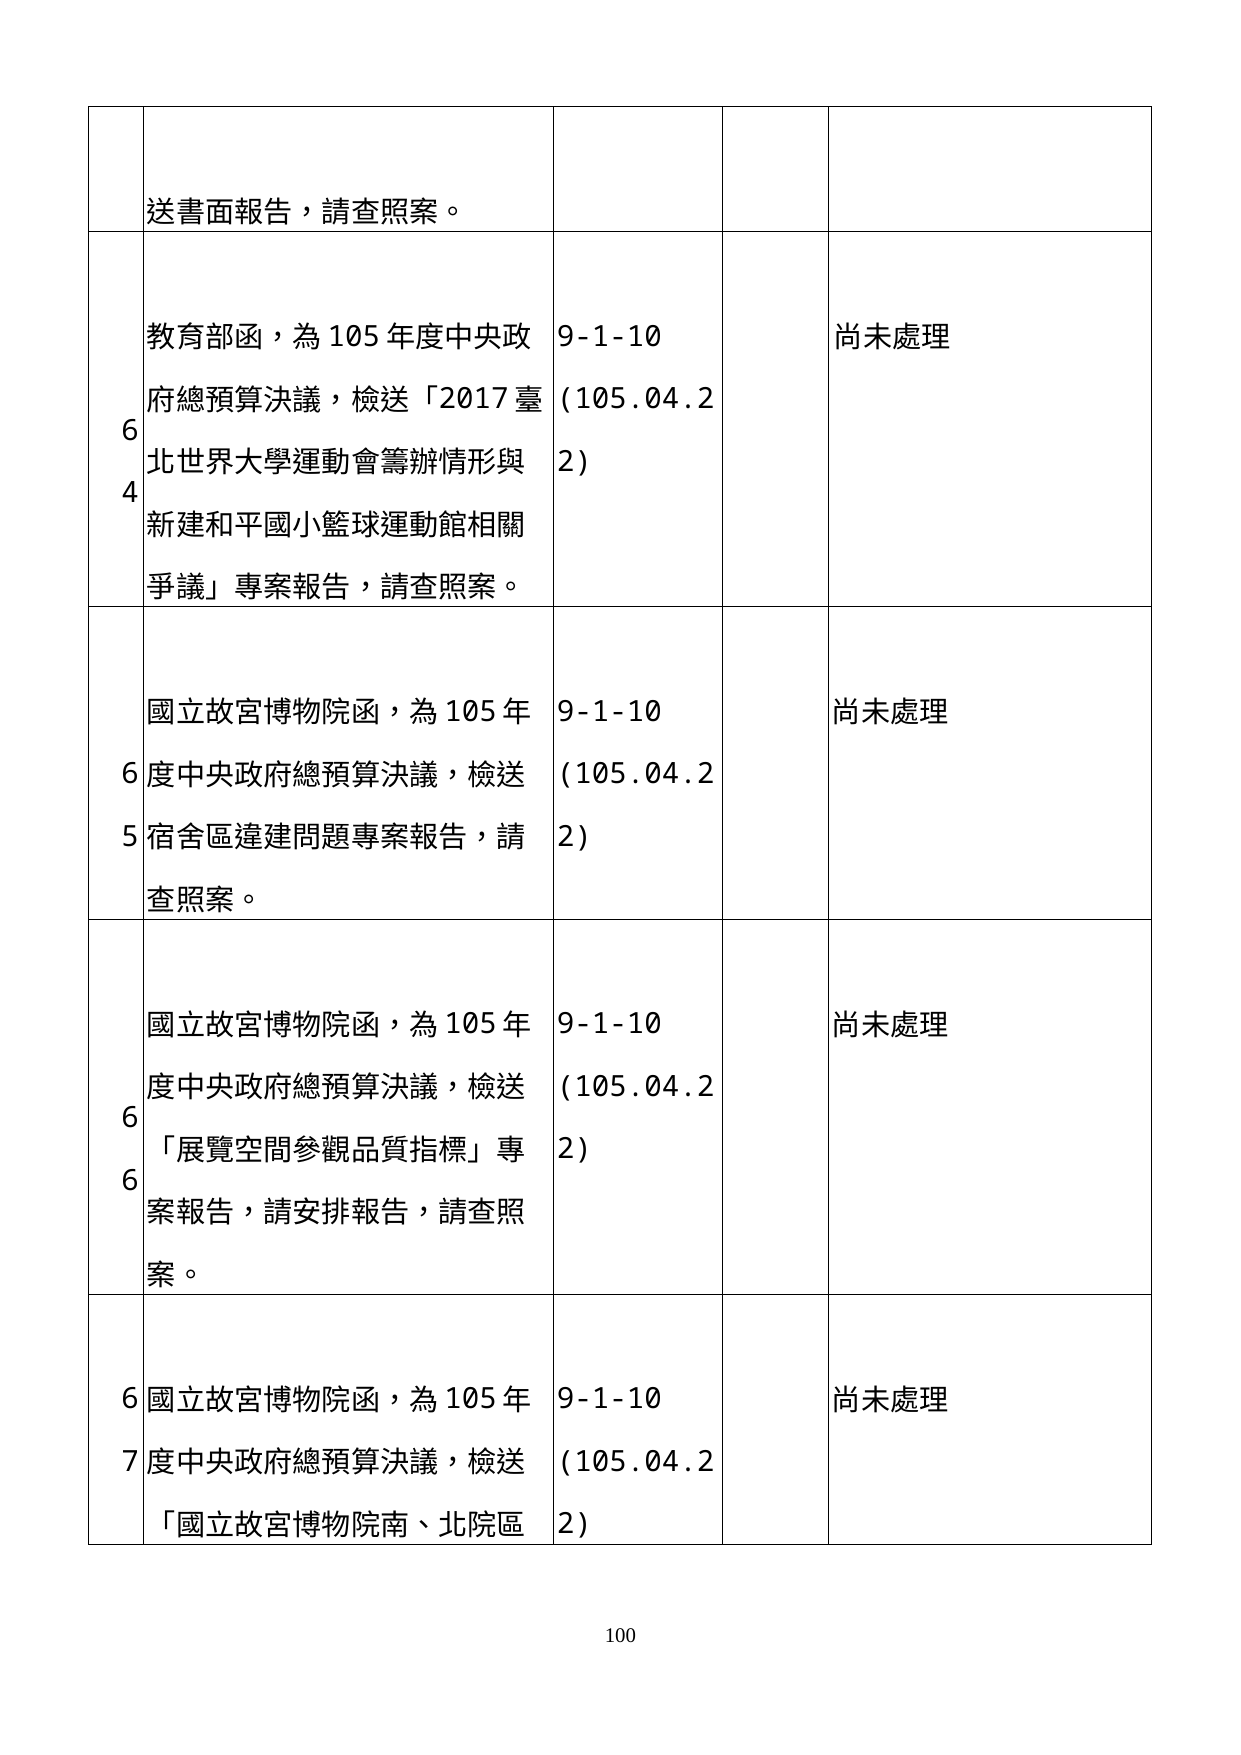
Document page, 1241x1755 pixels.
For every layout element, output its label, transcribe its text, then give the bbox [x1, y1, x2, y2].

table_cell 尚未處理 [829, 1295, 1151, 1543]
table_cell [554, 107, 722, 231]
table_cell 尚未處理 [829, 607, 1151, 918]
table_cell [723, 1295, 828, 1543]
table_cell [89, 1295, 143, 1543]
table_cell [89, 232, 143, 606]
table_cell 國立故宮博物院函，為105年度中央政府總預算決議，檢送「展覽空間參觀品質指標」專案報告，請安排報告，請查照案。 [144, 920, 553, 1293]
table_cell [89, 607, 143, 918]
table_cell 送書面報告，請查照案。 [144, 107, 553, 231]
table_cell 9-1-10 (105.04.22) [554, 1295, 722, 1543]
table_cell 國立故宮博物院函，為105年度中央政府總預算決議，檢送宿舍區違建問題專案報告，請查照案。 [144, 607, 553, 918]
table_cell [89, 920, 143, 1293]
table_cell 國立故宮博物院函，為105年度中央政府總預算決議，檢送「國立故宮博物院南、北院區 [144, 1295, 553, 1543]
table_cell 9-1-10 (105.04.22) [554, 232, 722, 606]
table_cell 9-1-10 (105.04.22) [554, 920, 722, 1293]
table_cell 9-1-10 (105.04.22) [554, 607, 722, 918]
table_cell [723, 107, 828, 231]
table_cell [723, 920, 828, 1293]
table_cell [723, 607, 828, 918]
table_cell 教育部函，為105年度中央政府總預算決議，檢送「2017臺北世界大學運動會籌辦情形與新建和平國小籃球運動館相關爭議」專案報告，請查照案。 [144, 232, 553, 606]
table_cell [89, 107, 143, 231]
table_cell 尚未處理 [829, 232, 1151, 606]
table_cell [829, 107, 1151, 231]
table_cell [723, 232, 828, 606]
table_cell 尚未處理 [829, 920, 1151, 1293]
